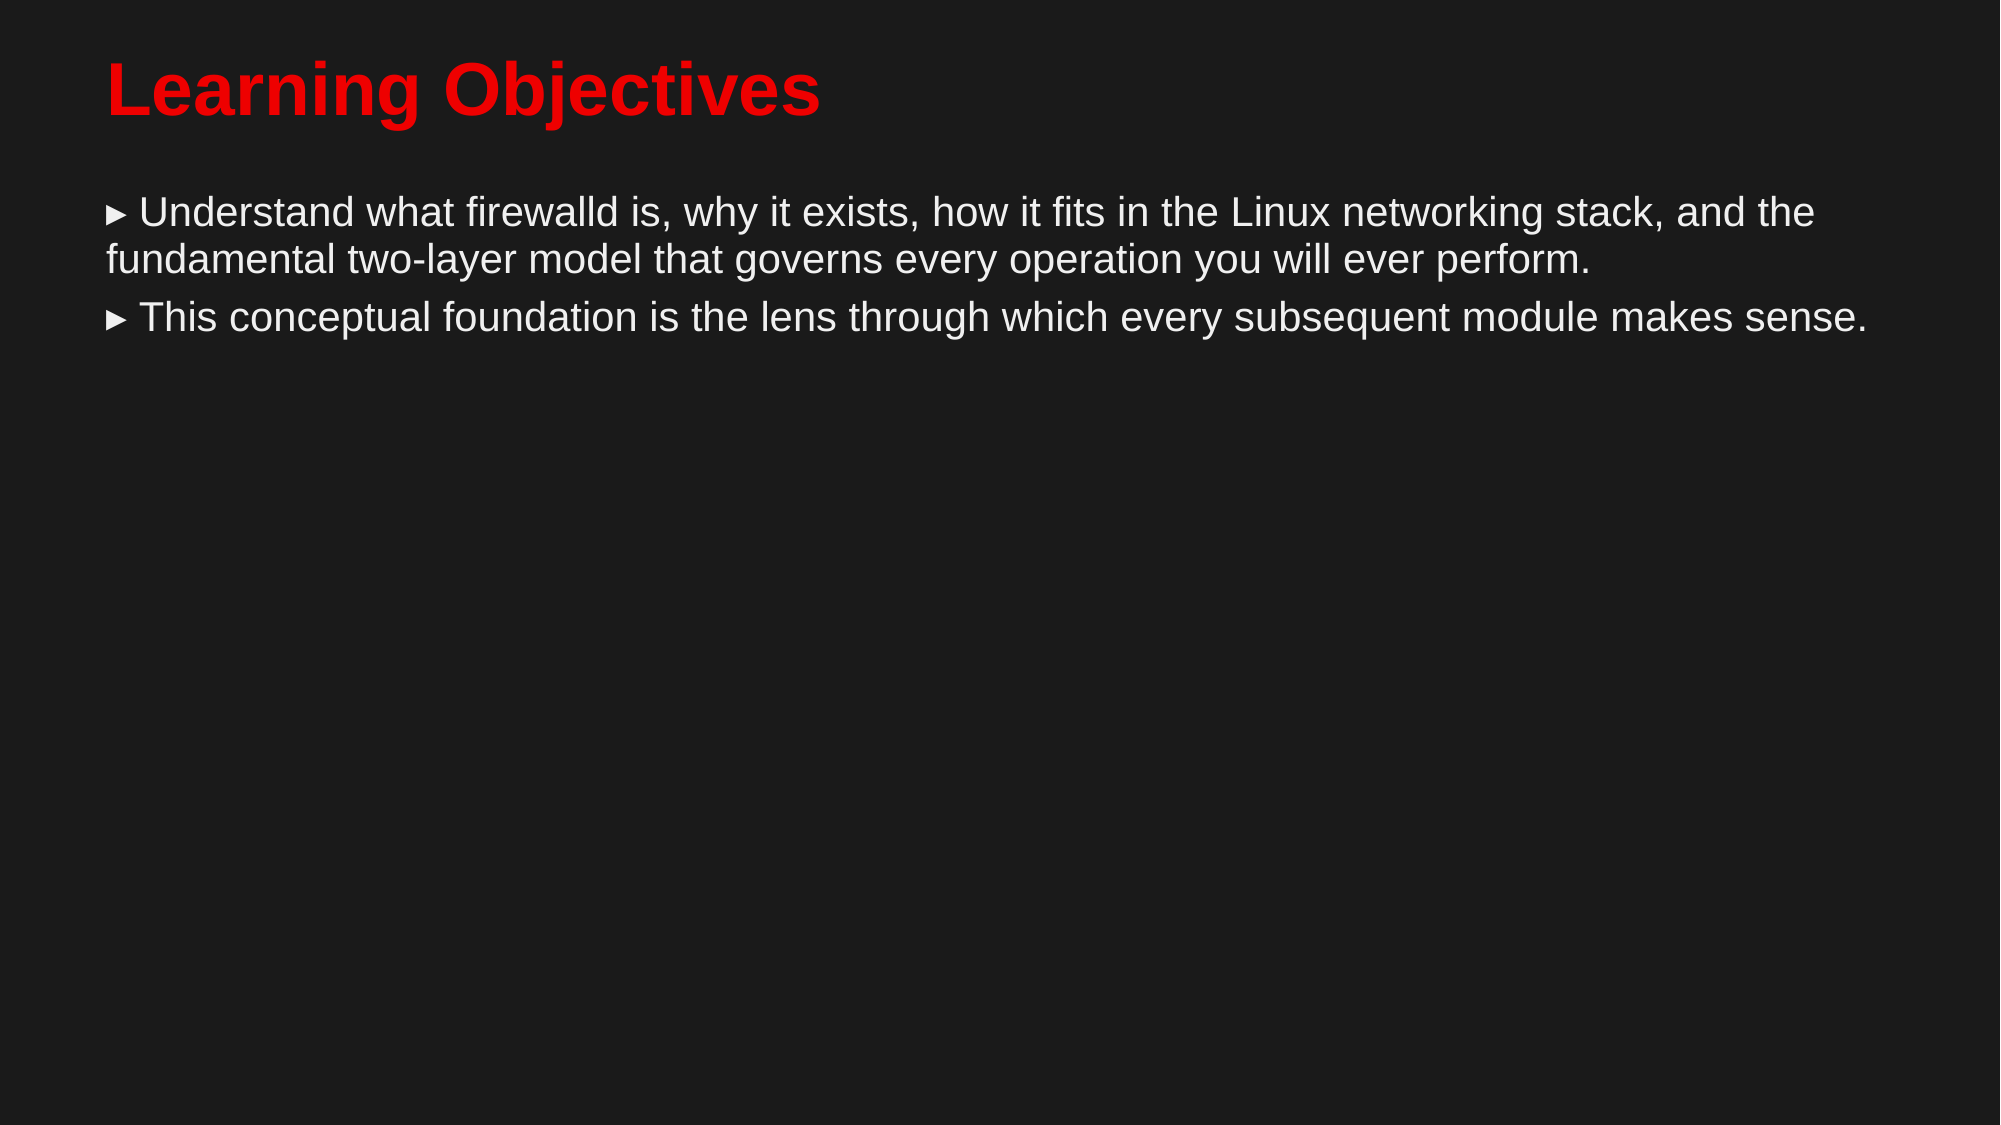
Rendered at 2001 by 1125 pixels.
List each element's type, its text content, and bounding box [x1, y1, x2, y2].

text_box ▸ Understand what firewalld is, why it exists, how it fits in the Linux networking stack, and the fundamental two-layer model that governs every operation you will ever perform. ▸ This conceptual foundation is the lens through which every subsequent module makes sense. [88, 177, 1912, 1093]
text_box Learning Objectives [88, 35, 1912, 154]
